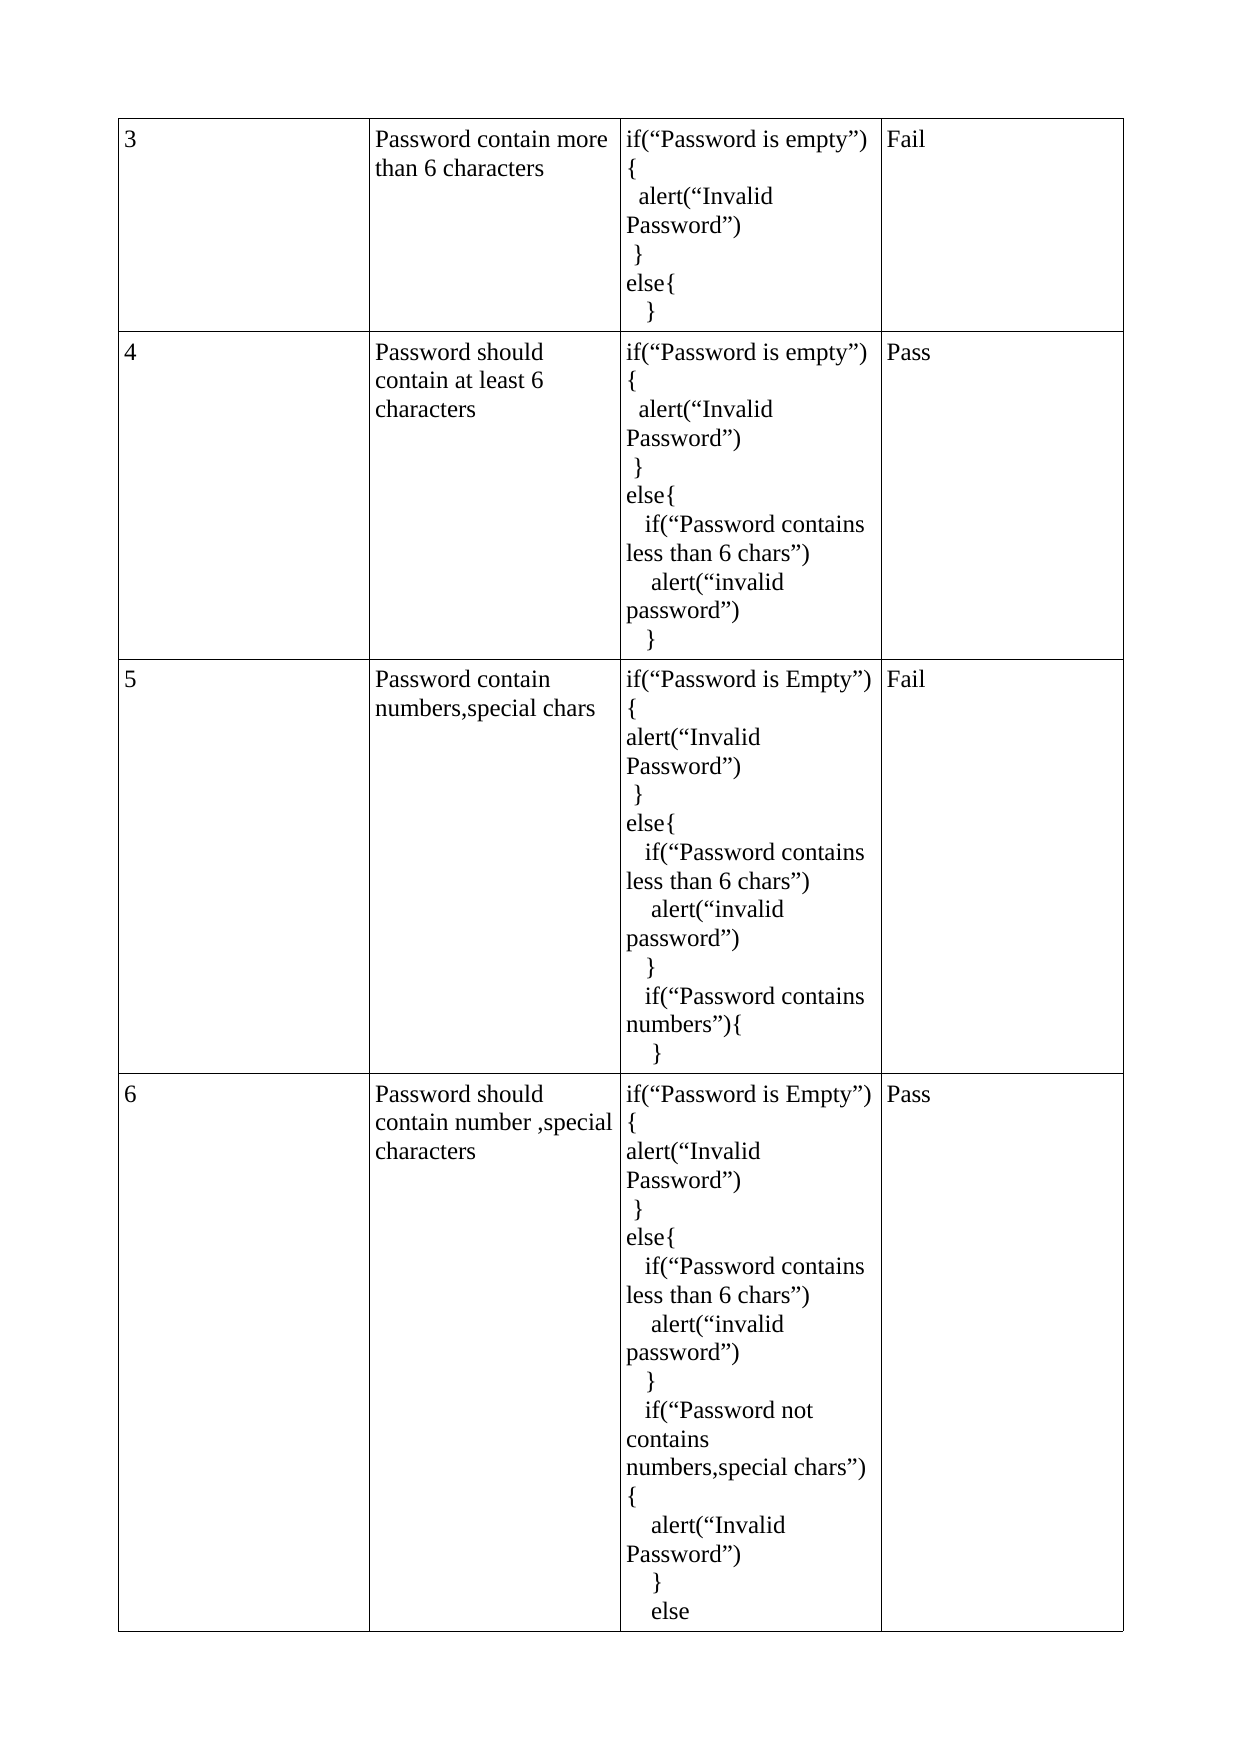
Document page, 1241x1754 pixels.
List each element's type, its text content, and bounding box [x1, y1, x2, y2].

table_cell Pass [882, 332, 1123, 659]
table_cell if(“Password is Empty”){ alert(“Invalid Password”) } else{ if(“Password contains less than 6 chars”) alert(“invalid password”) } if(“Password contains numbers”){ } [621, 660, 881, 1073]
table_cell Fail [882, 119, 1123, 331]
table_cell 6 [119, 1074, 369, 1631]
table_cell Password should contain at least 6 characters [370, 332, 620, 659]
table_cell if(“Password is empty”){ alert(“Invalid Password”) } else{ if(“Password contains less than 6 chars”) alert(“invalid password”) } [621, 332, 881, 659]
table_cell Password contain more than 6 characters [370, 119, 620, 331]
table_cell Fail [882, 660, 1123, 1073]
table_cell if(“Password is Empty”){ alert(“Invalid Password”) } else{ if(“Password contains less than 6 chars”) alert(“invalid password”) } if(“Password not contains numbers,special chars”) { alert(“Invalid Password”) } else [621, 1074, 881, 1631]
table_cell Password contain numbers,special chars [370, 660, 620, 1073]
table_cell Pass [882, 1074, 1123, 1631]
table_cell 3 [119, 119, 369, 331]
table_cell 5 [119, 660, 369, 1073]
table_cell if(“Password is empty”){ alert(“Invalid Password”) } else{ } [621, 119, 881, 331]
table_cell 4 [119, 332, 369, 659]
table_cell Password should contain number ,special characters [370, 1074, 620, 1631]
